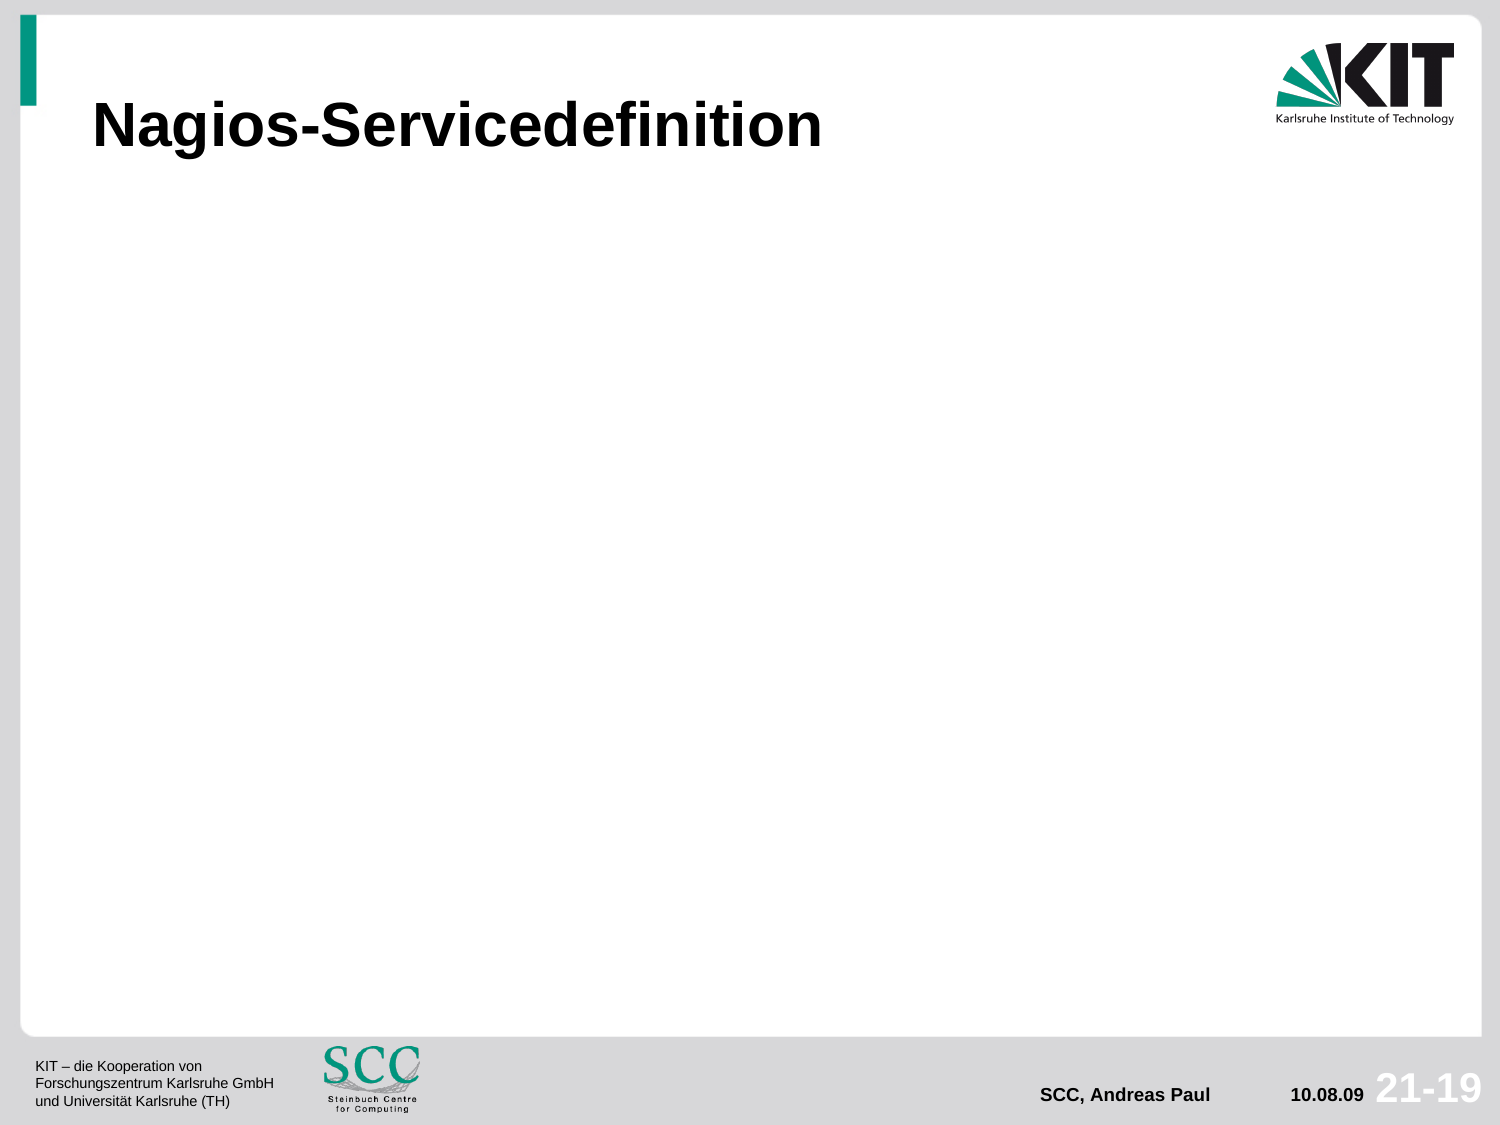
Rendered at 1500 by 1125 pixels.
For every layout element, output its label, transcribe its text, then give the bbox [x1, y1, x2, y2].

title Nagios-Servicedefinition [92, 56, 1147, 176]
picture [0, 0, 1500, 1125]
